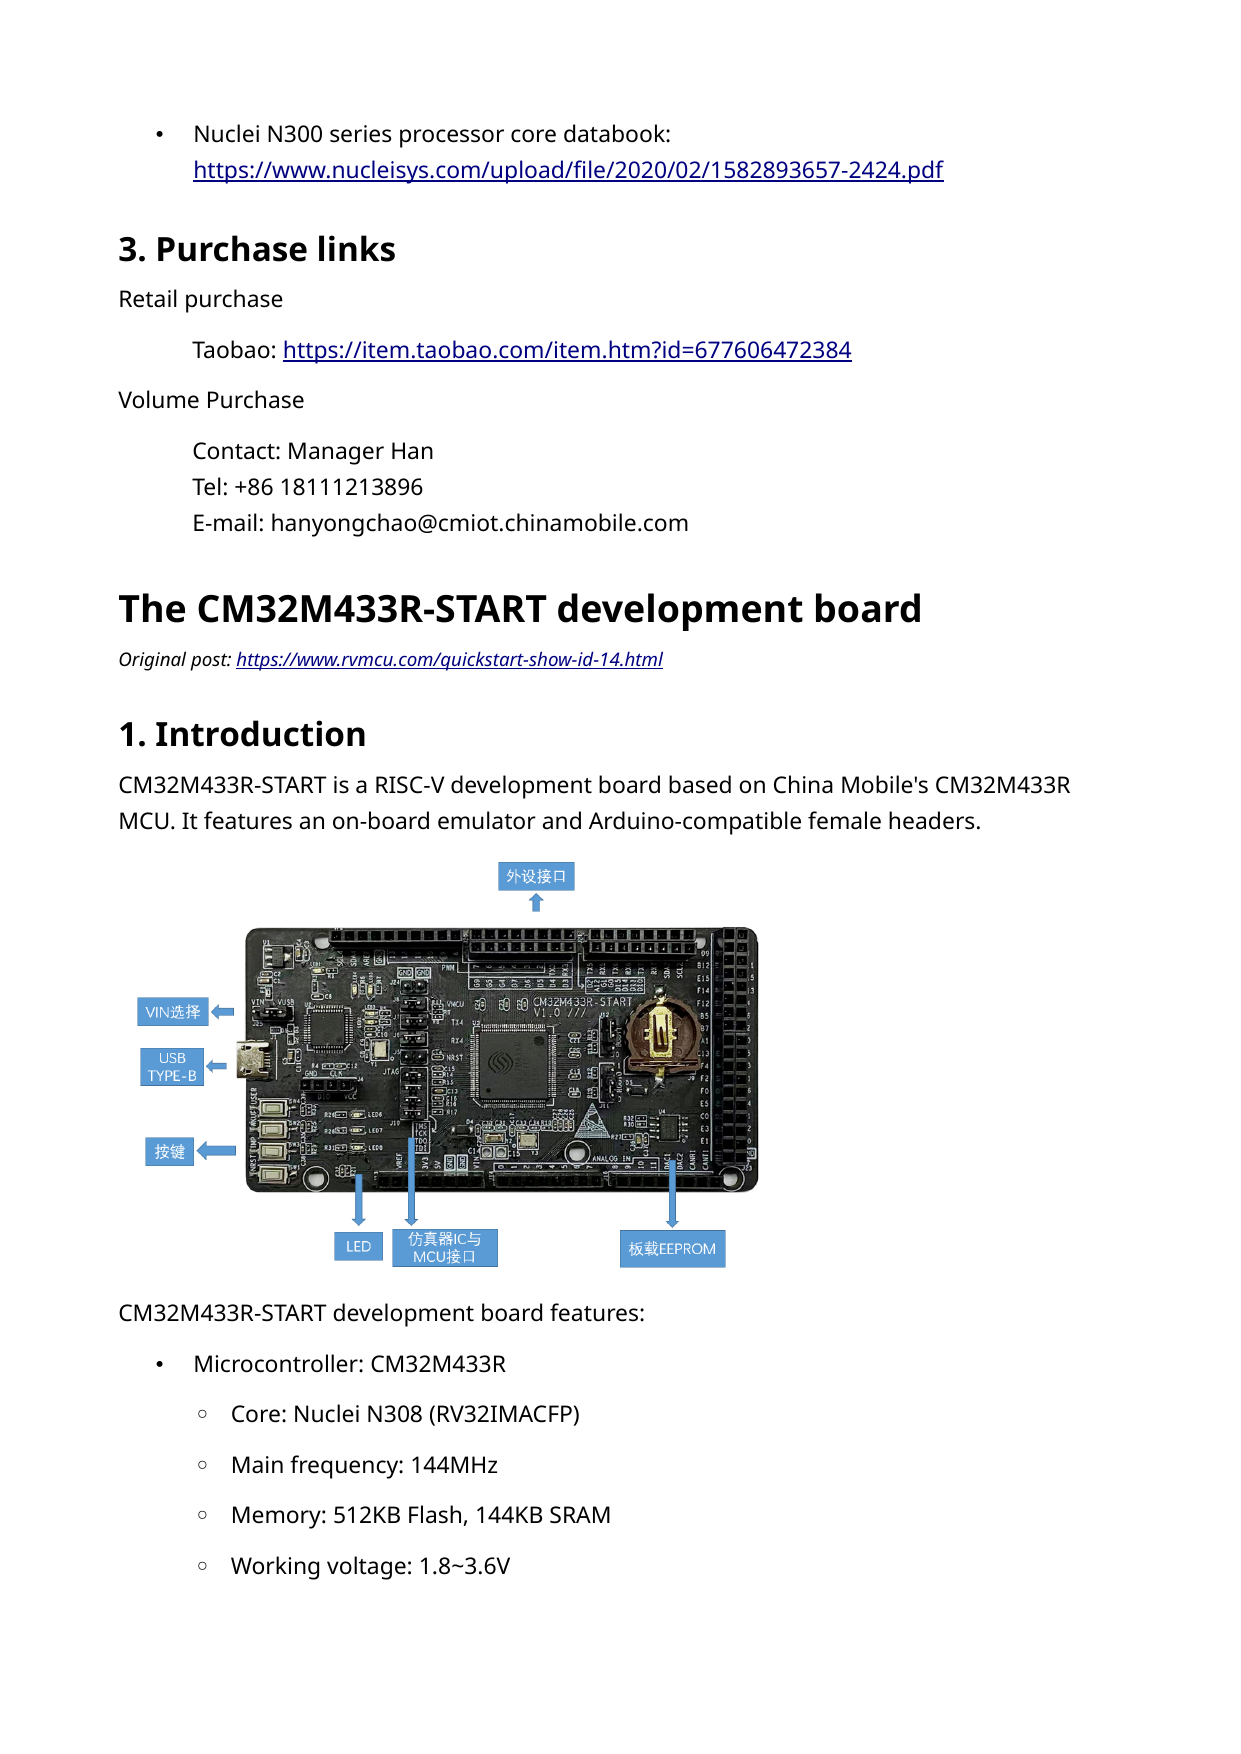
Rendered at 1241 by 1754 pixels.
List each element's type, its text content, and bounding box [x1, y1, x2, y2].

list Working voltage: 1.8~3.6V [193, 1550, 1122, 1581]
text Taobao: https://item.taobao.com/item.htm?id=677606472384 [192, 334, 1122, 365]
text CM32M433R-START is a RISC-V development board based on China Mobile's CM32M433R MCU. It features an on-board emulator and Arduino-compatible female headers. [118, 769, 1122, 836]
text E-mail: hanyongchao@cmiot.chinamobile.com [192, 507, 1122, 538]
text Original post: https://www.rvmcu.com/quickstart-show-id-14.html [118, 646, 1122, 671]
text Volume Purchase [118, 384, 1122, 416]
subtitle The CM32M433R-START development board [118, 582, 1122, 633]
list Microcontroller: CM32M433R [156, 1348, 1122, 1379]
text Tel: +86 18111213896 [192, 471, 1122, 502]
list Memory: 512KB Flash, 144KB SRAM [193, 1499, 1122, 1531]
subtitle 1. Introduction [118, 711, 1122, 756]
list Main frequency: 144MHz [193, 1449, 1122, 1480]
text Retail purchase [118, 283, 1122, 314]
picture [118, 855, 768, 1278]
text Contact: Manager Han [192, 435, 1122, 466]
subtitle 3. Purchase links [118, 225, 1122, 271]
list Core: Nuclei N308 (RV32IMACFP) [193, 1398, 1122, 1429]
list Nuclei N300 series processor core databook: https://www.nucleisys.com/upload/file/2020/02/1582893657-2424.pdf [156, 118, 1122, 185]
text CM32M433R-START development board features: [118, 1297, 1122, 1328]
